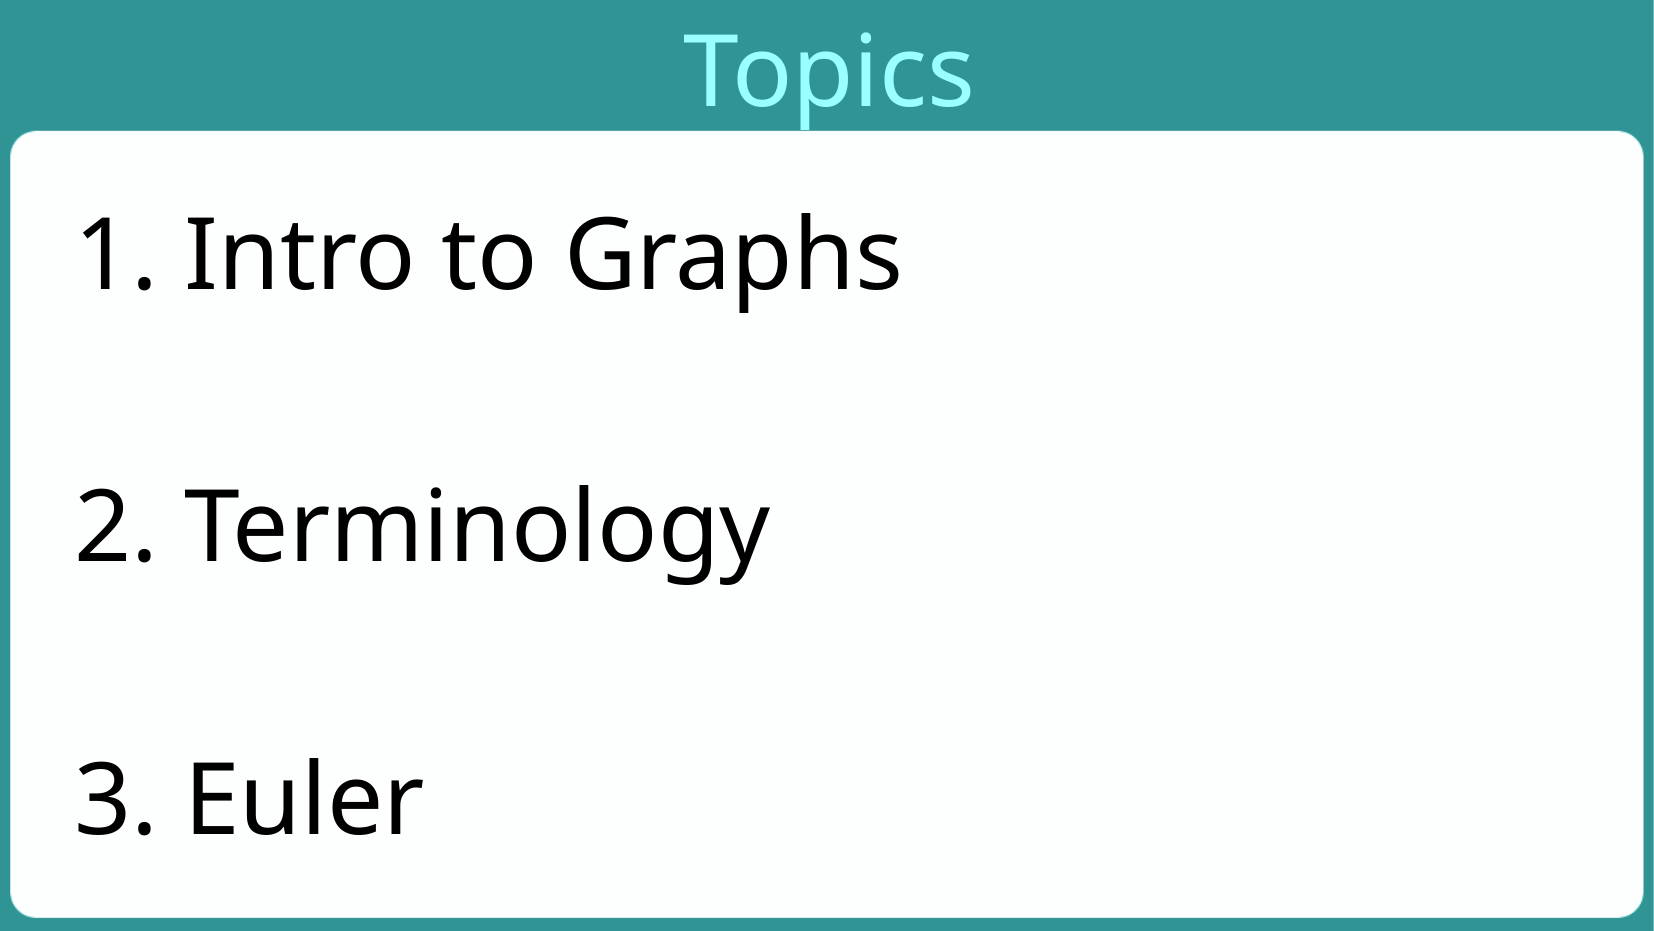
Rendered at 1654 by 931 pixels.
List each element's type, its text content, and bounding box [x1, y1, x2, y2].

picture [0, 0, 1654, 931]
text_box 1. Intro to Graphs 2. Terminology 3. Euler [74, 182, 1612, 879]
title Topics [85, 8, 1574, 126]
